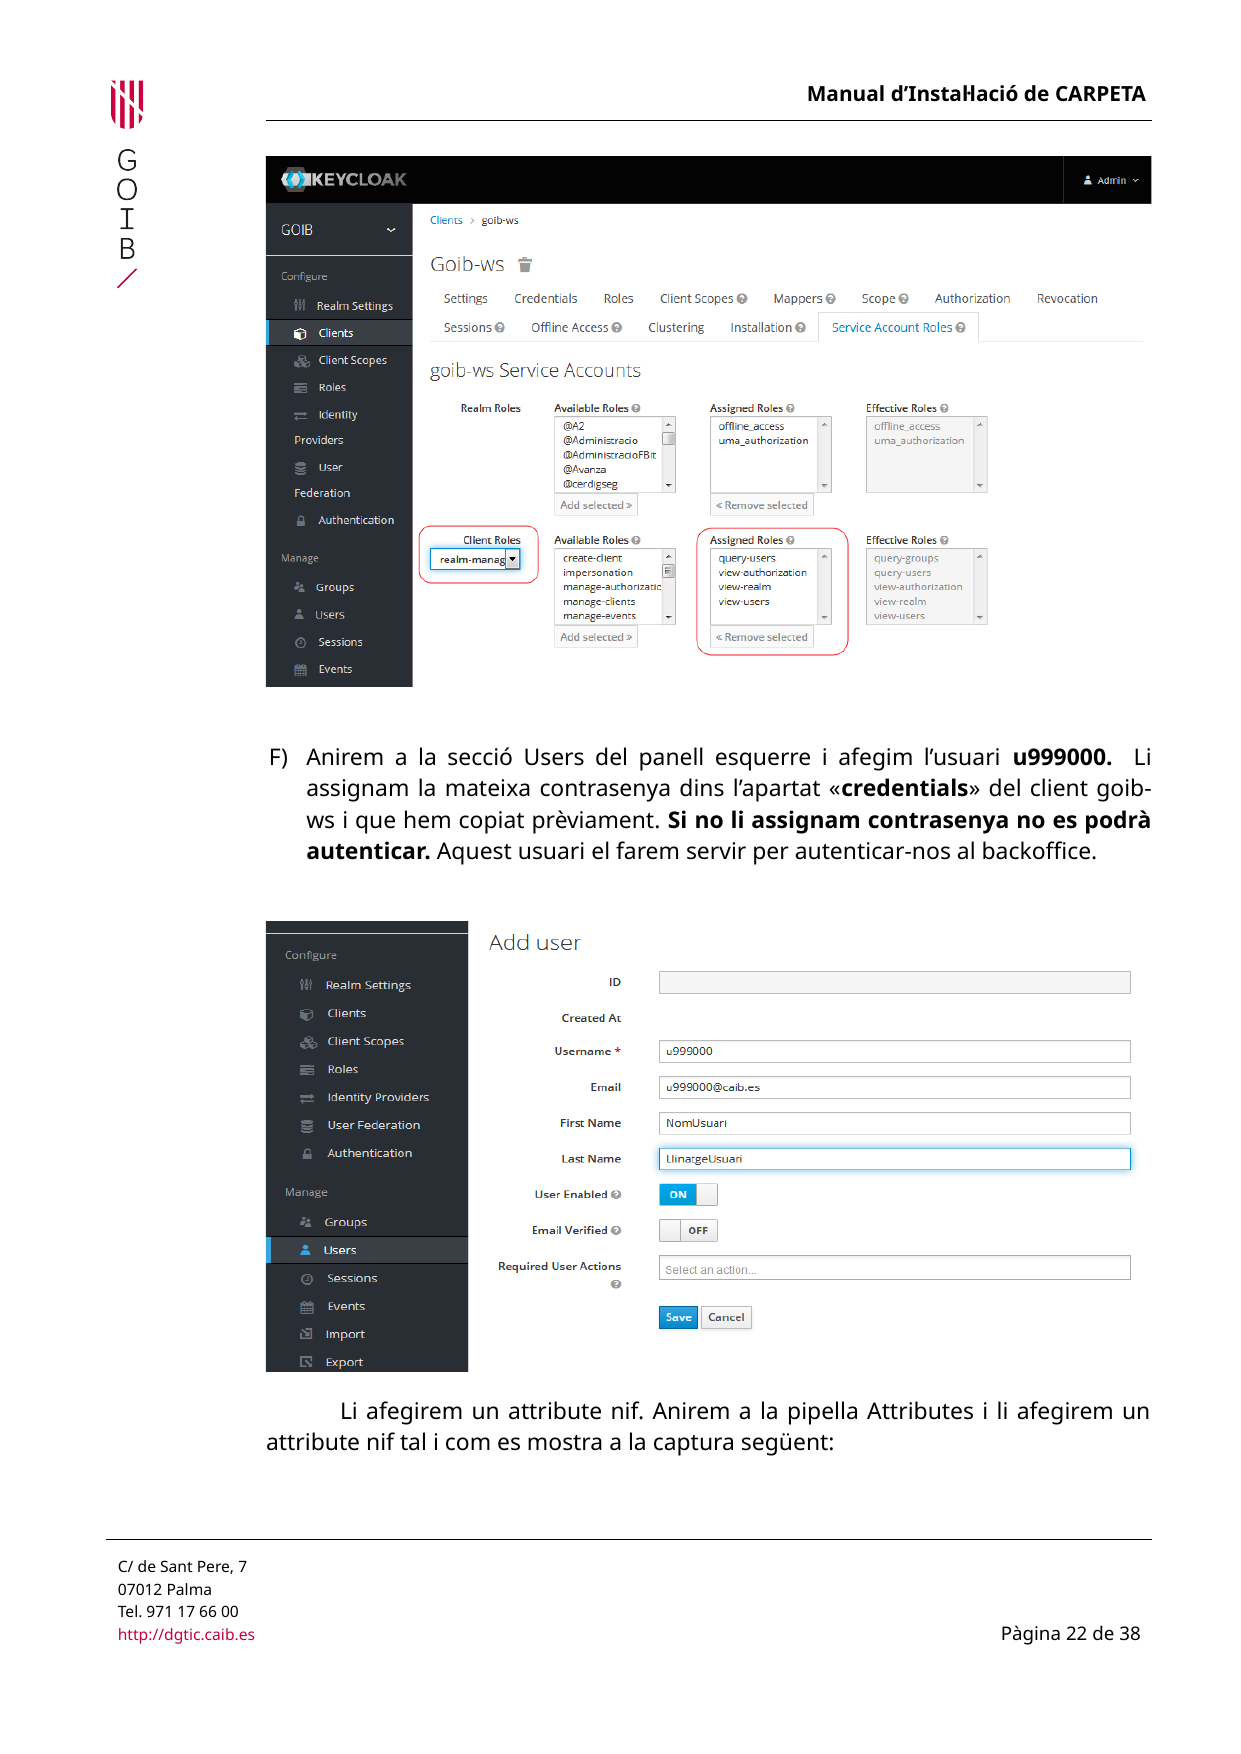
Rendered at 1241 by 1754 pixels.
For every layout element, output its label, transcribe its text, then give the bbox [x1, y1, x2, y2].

picture [265, 921, 1143, 1372]
picture [265, 156, 1152, 687]
picture [82, 57, 172, 319]
list Li afegirem un attribute nif. Anirem a la pipella Attributes i li afegirem un attribute nif tal i com es mostra a la captura següent: [266, 1395, 1152, 1458]
list Anirem a la secció Users del panell esquerre i afegim l’usuari u999000. Li assignam la mateixa contrasenya dins l’apartat «credentials» del client goib-ws i que hem copiat prèviament. Si no li assignam contrasenya no es podrà autenticar. Aquest usuari el farem servir per autenticar-nos al backoffice. [269, 741, 1152, 866]
